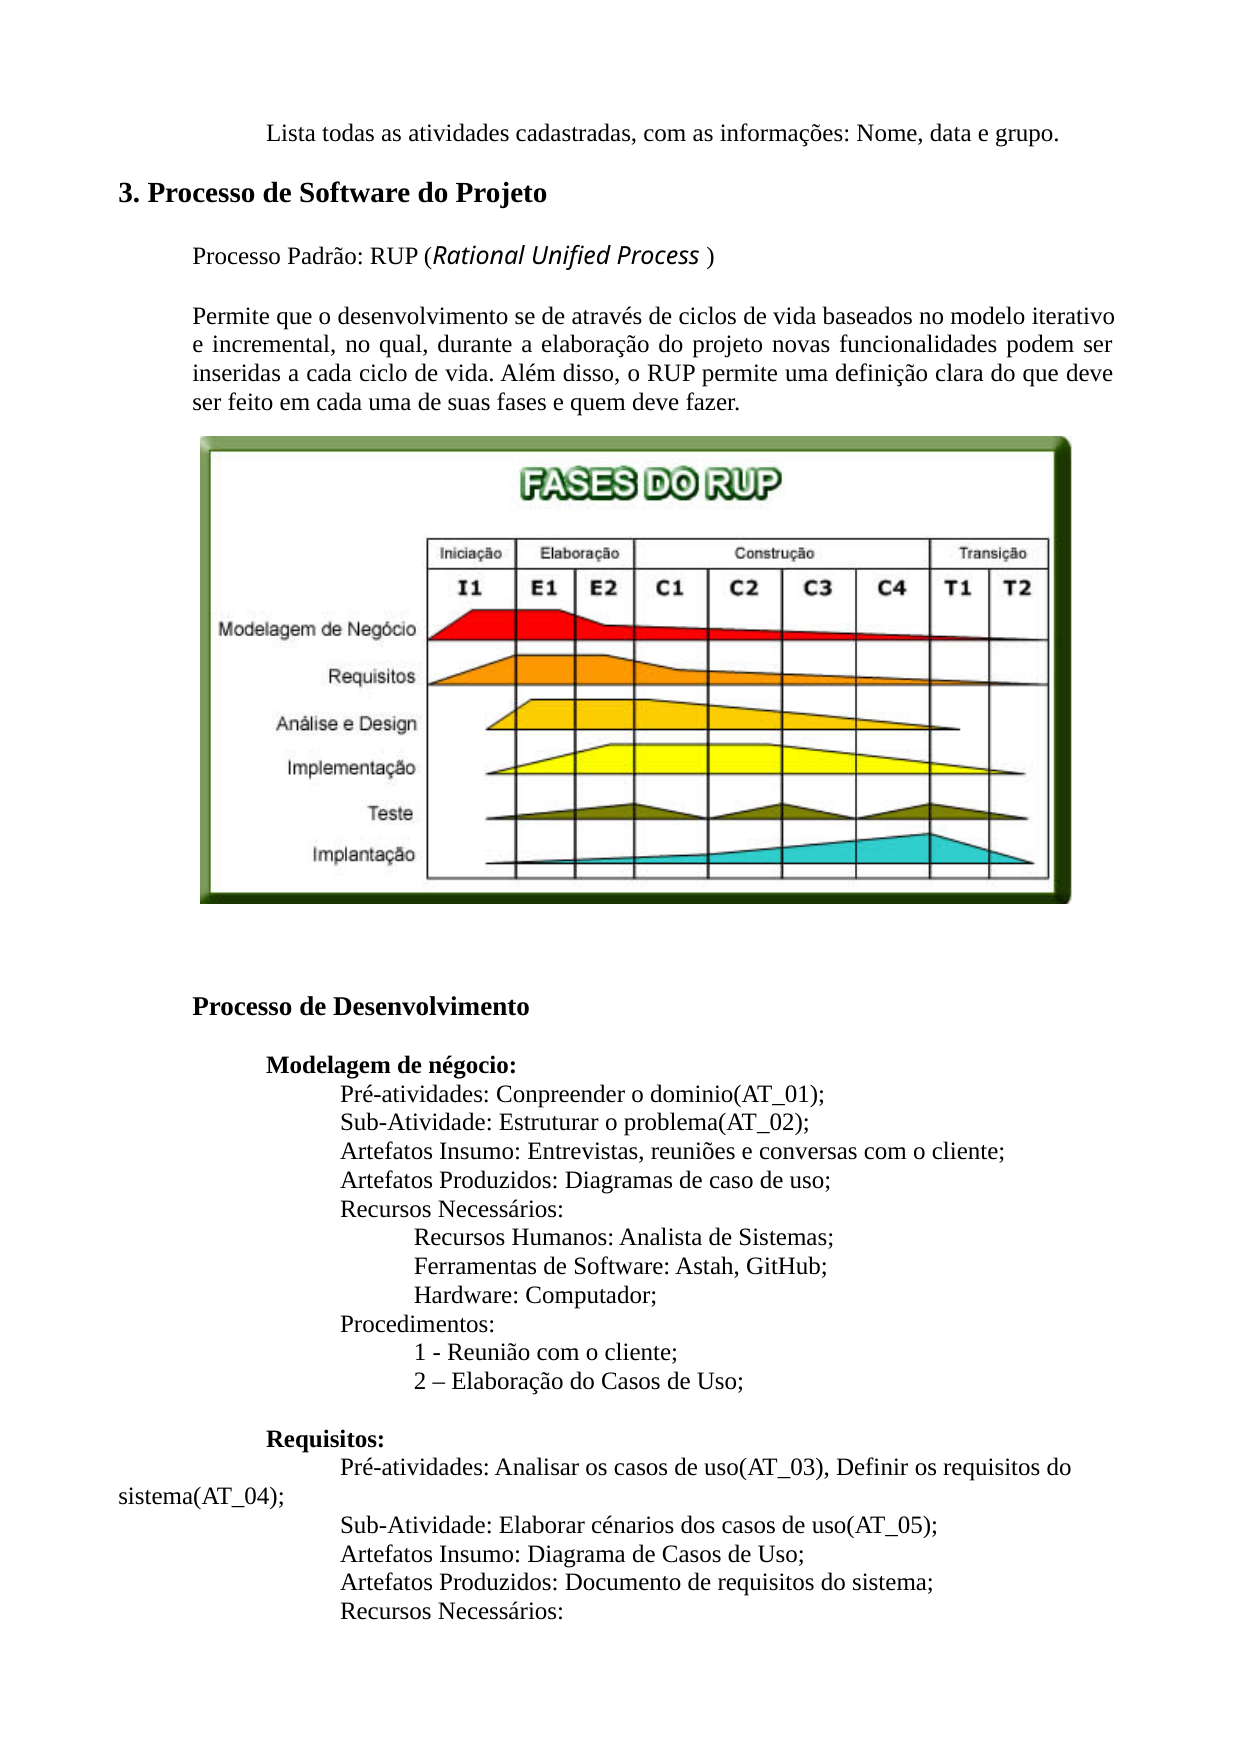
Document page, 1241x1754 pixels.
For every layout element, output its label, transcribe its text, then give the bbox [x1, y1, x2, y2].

text 3. Processo de Software do Projeto [118, 176, 1122, 209]
text Recursos Humanos: Analista de Sistemas; [118, 1222, 1122, 1251]
text Artefatos Insumo: Entrevistas, reuniões e conversas com o cliente; [118, 1136, 1122, 1165]
text Sub-Atividade: Estruturar o problema(AT_02); [118, 1107, 1122, 1136]
text Hardware: Computador; [118, 1280, 1122, 1309]
text Lista todas as atividades cadastradas, com as informações: Nome, data e grupo. [118, 118, 1122, 147]
text Modelagem de négocio: [118, 1050, 1122, 1079]
text Recursos Necessários: [118, 1194, 1122, 1222]
text Ferramentas de Software: Astah, GitHub; [118, 1251, 1122, 1280]
text Procedimentos: [118, 1309, 1122, 1337]
text Requisitos: [118, 1424, 1122, 1452]
text Processo de Desenvolvimento [118, 990, 1122, 1021]
text 2 – Elaboração do Casos de Uso; [118, 1366, 1122, 1395]
text 1 - Reunião com o cliente; [118, 1337, 1122, 1366]
text Artefatos Insumo: Diagrama de Casos de Uso; [118, 1539, 1122, 1567]
text Sub-Atividade: Elaborar cénarios dos casos de uso(AT_05); [118, 1510, 1122, 1539]
text Permite que o desenvolvimento se de através de ciclos de vida baseados no modelo iterativo e incremental, no qual, durante a elaboração do projeto novas funcionalidades podem ser inseridas a cada ciclo de vida. Além disso, o RUP permite uma definição clara do que deve ser feito em cada uma de suas fases e quem deve fazer. [118, 301, 1122, 416]
text Processo Padrão: RUP (Rational Unified Process ) [118, 238, 1122, 272]
text Pré-atividades: Conpreender o dominio(AT_01); [118, 1079, 1122, 1107]
text Artefatos Produzidos: Documento de requisitos do sistema; [118, 1567, 1122, 1596]
text Pré-atividades: Analisar os casos de uso(AT_03), Definir os requisitos do sistema(AT_04); [118, 1452, 1122, 1510]
text Artefatos Produzidos: Diagramas de caso de uso; [118, 1165, 1122, 1194]
text Recursos Necessários: [118, 1596, 1122, 1625]
